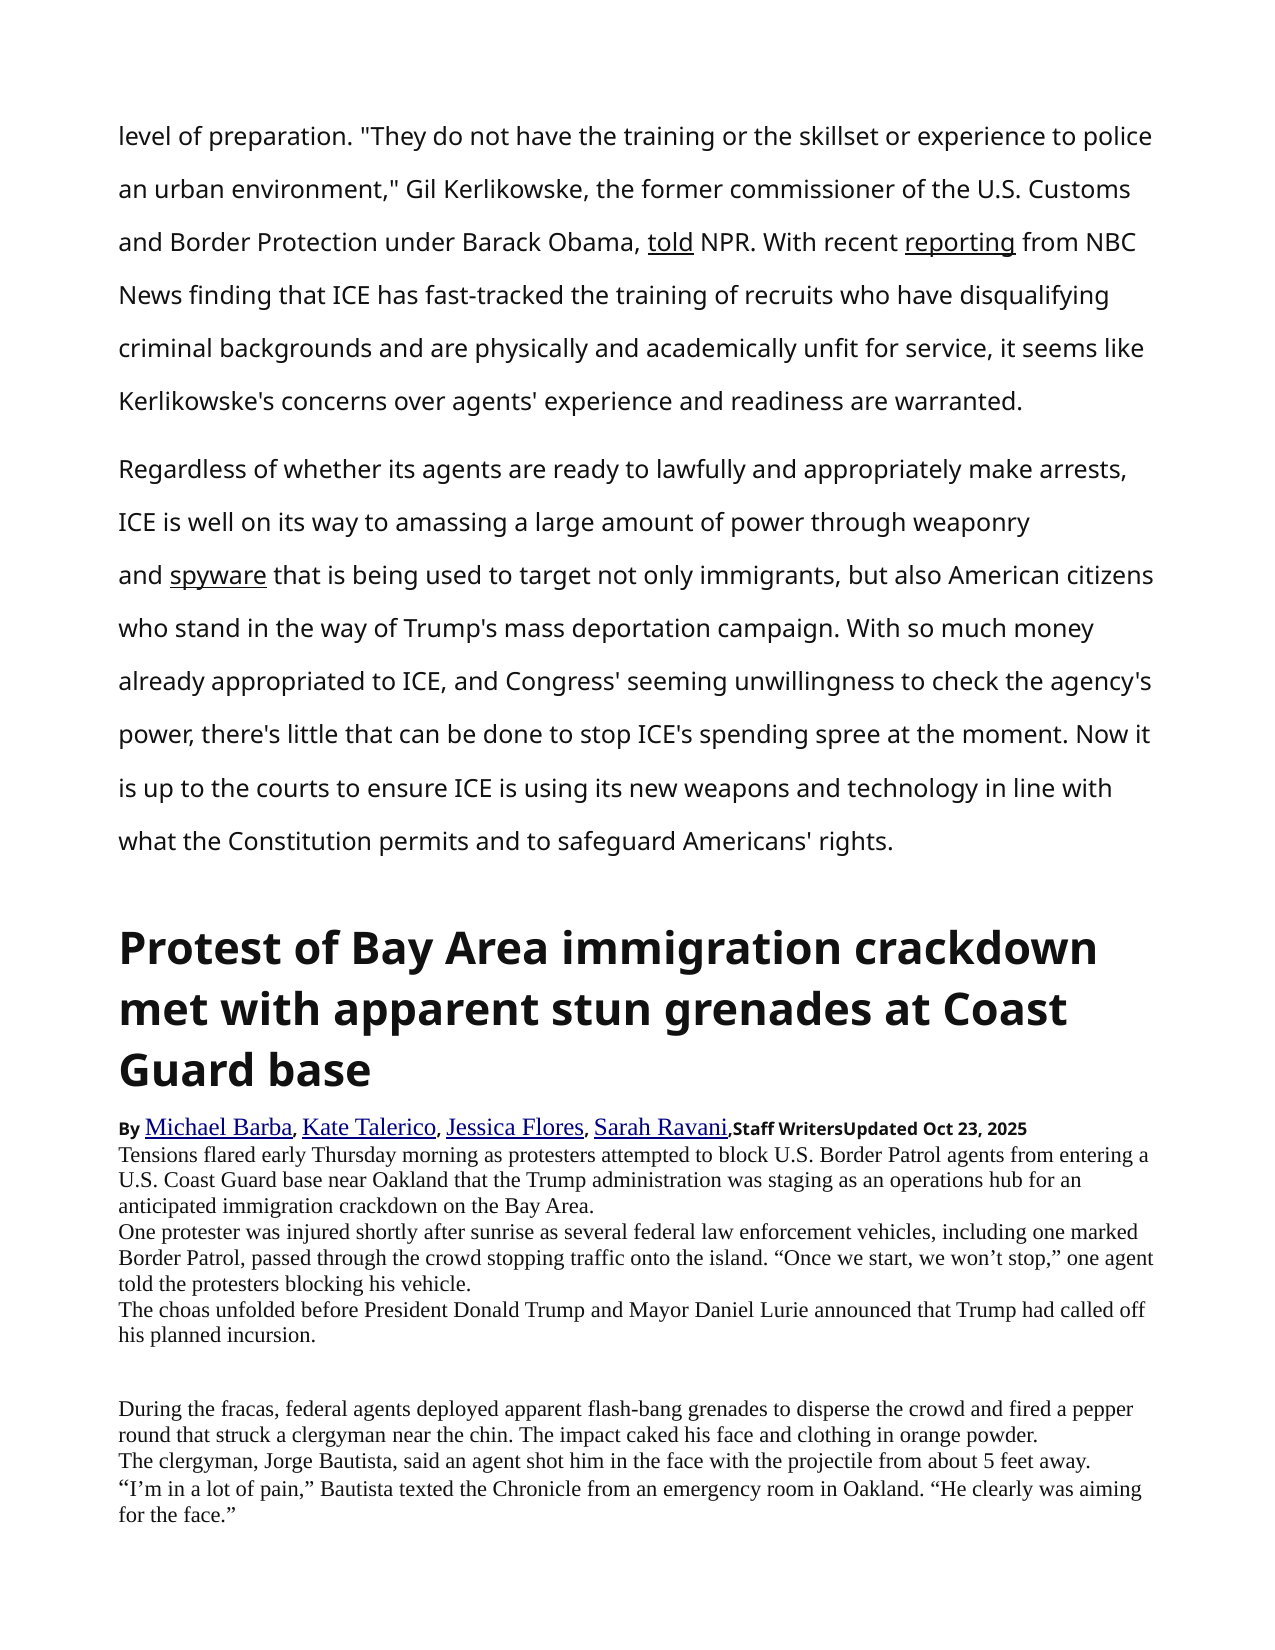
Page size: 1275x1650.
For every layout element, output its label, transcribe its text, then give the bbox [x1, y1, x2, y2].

text By Michael Barba, Kate Talerico, Jessica Flores, Sarah Ravani,Staff WritersUpdated Oct 23, 2025 [118, 1112, 1157, 1141]
text Tensions flared early Thursday morning as protesters attempted to block U.S. Border Patrol agents from entering a U.S. Coast Guard base near Oakland that the Trump administration was staging as an operations hub for an anticipated immigration crackdown on the Bay Area. [118, 1141, 1157, 1218]
text Regardless of whether its agents are ready to lawfully and appropriately make arrests, ICE is well on its way to amassing a large amount of power through weaponry and spyware that is being used to target not only immigrants, but also American citizens who stand in the way of Trump's mass deportation campaign. With so much money already appropriated to ICE, and Congress' seeming unwillingness to check the agency's power, there's little that can be done to stop ICE's spending spree at the moment. Now it is up to the courts to ensure ICE is using its new weapons and technology in line with what the Constitution permits and to safeguard Americans' rights. [118, 451, 1157, 857]
text One protester was injured shortly after sunrise as several federal law enforcement vehicles, including one marked Border Patrol, passed through the crowd stopping traffic onto the island. “Once we start, we won’t stop,” one agent told the protesters blocking his vehicle. [118, 1218, 1157, 1296]
subtitle Protest of Bay Area immigration crackdown met with apparent stun grenades at Coast Guard base [118, 916, 1157, 1100]
text “I’m in a lot of pain,” Bautista texted the Chronicle from an emergency room in Oakland. “He clearly was aiming for the face.” [118, 1473, 1157, 1527]
text The choas unfolded before President Donald Trump and Mayor Daniel Lurie announced that Trump had called off his planned incursion. [118, 1296, 1157, 1348]
text The clergyman, Jorge Bautista, said an agent shot him in the face with the projectile from about 5 feet away. [118, 1447, 1157, 1473]
text level of preparation. "They do not have the training or the skillset or experience to police an urban environment," Gil Kerlikowske, the former commissioner of the U.S. Customs and Border Protection under Barack Obama, told NPR. With recent reporting from NBC News finding that ICE has fast-tracked the training of recruits who have disqualifying criminal backgrounds and are physically and academically unfit for service, it seems like Kerlikowske's concerns over agents' experience and readiness are warranted. [118, 118, 1157, 418]
text During the fracas, federal agents deployed apparent flash-bang grenades to disperse the crowd and fired a pepper round that struck a clergyman near the chin. The impact caked his face and clothing in orange powder. [118, 1395, 1157, 1447]
